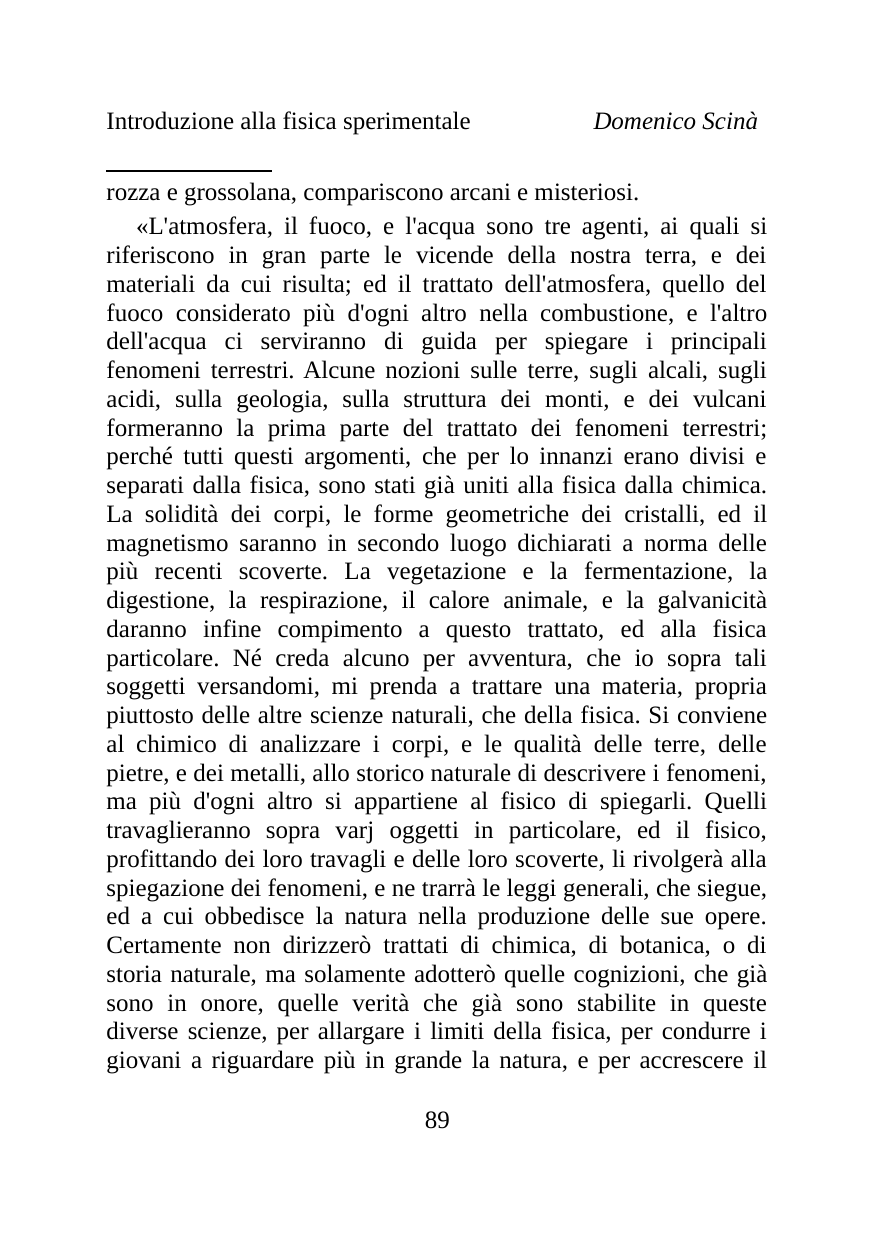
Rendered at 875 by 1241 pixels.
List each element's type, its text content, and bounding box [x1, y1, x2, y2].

text rozza e grossolana, compariscono arcani e misteriosi. [106, 177, 768, 205]
text «L'atmosfera, il fuoco, e l'acqua sono tre agenti, ai quali si riferiscono in gran parte le vicende della nostra terra, e dei materiali da cui risulta; ed il trattato dell'atmosfera, quello del fuoco considerato più d'ogni altro nella combustione, e l'altro dell'acqua ci serviranno di guida per spiegare i principali fenomeni terrestri. Alcune nozioni sulle terre, sugli alcali, sugli acidi, sulla geologia, sulla struttura dei monti, e dei vulcani formeranno la prima parte del trattato dei fenomeni terrestri; perché tutti questi argomenti, che per lo innanzi erano divisi e separati dalla fisica, sono stati già uniti alla fisica dalla chimica. La solidità dei corpi, le forme geometriche dei cristalli, ed il magnetismo saranno in secondo luogo dichiarati a norma delle più recenti scoverte. La vegetazione e la fermentazione, la digestione, la respirazione, il calore animale, e la galvanicità daranno infine compimento a questo trattato, ed alla fisica particolare. Né creda alcuno per avventura, che io sopra tali soggetti versandomi, mi prenda a trattare una materia, propria piuttosto delle altre scienze naturali, che della fisica. Si conviene al chimico di analizzare i corpi, e le qualità delle terre, delle pietre, e dei metalli, allo storico naturale di descrivere i fenomeni, ma più d'ogni altro si appartiene al fisico di spiegarli. Quelli travaglieranno sopra varj oggetti in particolare, ed il fisico, profittando dei loro travagli e delle loro scoverte, li rivolgerà alla spiegazione dei fenomeni, e ne trarrà le leggi generali, che siegue, ed a cui obbedisce la natura nella produzione delle sue opere. Certamente non dirizzerò trattati di chimica, di botanica, o di storia naturale, ma solamente adotterò quelle cognizioni, che già sono in onore, quelle verità che già sono stabilite in queste diverse scienze, per allargare i limiti della fisica, per condurre i giovani a riguardare più in grande la natura, e per accrescere il [106, 211, 768, 1074]
